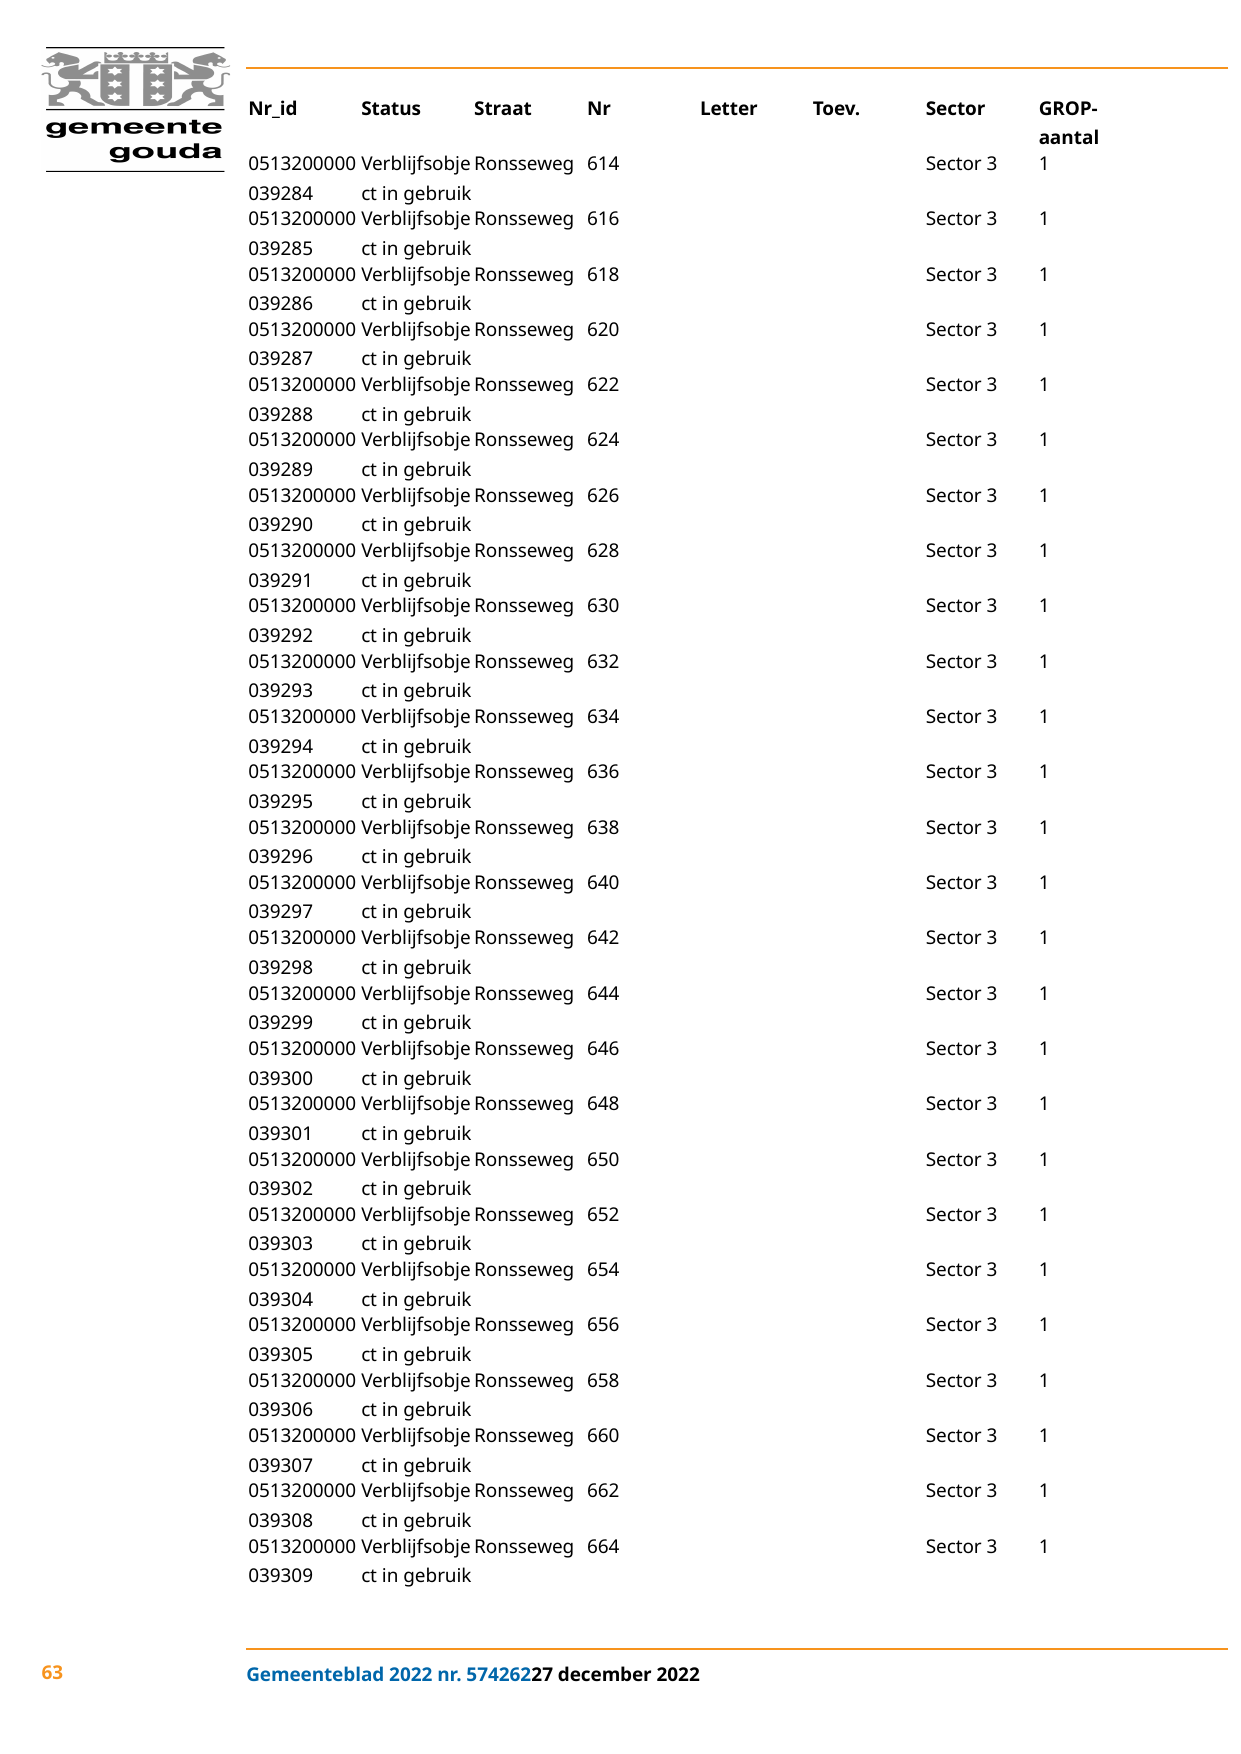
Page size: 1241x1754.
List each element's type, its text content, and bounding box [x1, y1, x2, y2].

table_cell 1 [1039, 759, 1152, 814]
table_cell Sector 3 [926, 205, 1038, 261]
table_cell Verblijfsobject in gebruik [361, 261, 474, 316]
table_cell 1 [1039, 1090, 1152, 1146]
table_cell [813, 316, 926, 371]
table_cell [813, 1090, 926, 1146]
table_cell Sector 3 [926, 980, 1038, 1035]
table_cell [700, 205, 813, 261]
table_cell Ronsseweg [474, 648, 587, 703]
table_cell 630 [587, 593, 700, 648]
table_header Nr_id [248, 95, 361, 150]
table_cell 1 [1039, 316, 1152, 371]
table_cell Ronsseweg [474, 593, 587, 648]
table_cell Verblijfsobject in gebruik [361, 537, 474, 593]
table_cell 0513200000039304 [248, 1256, 361, 1312]
table_cell [813, 980, 926, 1035]
table_cell Verblijfsobject in gebruik [361, 980, 474, 1035]
table_cell [700, 371, 813, 427]
table_cell Sector 3 [926, 1533, 1038, 1588]
table_cell Ronsseweg [474, 1090, 587, 1146]
table_cell [700, 537, 813, 593]
table_cell 1 [1039, 1367, 1152, 1422]
table_cell [700, 1367, 813, 1422]
table_cell 654 [587, 1256, 700, 1312]
table_cell 642 [587, 925, 700, 980]
table_cell Ronsseweg [474, 980, 587, 1035]
table_cell Verblijfsobject in gebruik [361, 427, 474, 482]
table_cell Ronsseweg [474, 1312, 587, 1367]
table_cell Ronsseweg [474, 1533, 587, 1588]
table_cell 650 [587, 1146, 700, 1201]
table_cell Verblijfsobject in gebruik [361, 1256, 474, 1312]
table_cell [813, 925, 926, 980]
table_cell 0513200000039285 [248, 205, 361, 261]
table_cell Ronsseweg [474, 1256, 587, 1312]
table_cell 0513200000039307 [248, 1422, 361, 1478]
table_cell 0513200000039290 [248, 482, 361, 537]
table_cell Sector 3 [926, 1478, 1038, 1533]
table_cell [700, 980, 813, 1035]
table_cell Verblijfsobject in gebruik [361, 925, 474, 980]
table_cell 1 [1039, 593, 1152, 648]
table_cell 0513200000039291 [248, 537, 361, 593]
table_cell Sector 3 [926, 648, 1038, 703]
table_cell Sector 3 [926, 371, 1038, 427]
table_cell 634 [587, 703, 700, 758]
table_cell 620 [587, 316, 700, 371]
table_cell [813, 371, 926, 427]
table_cell Sector 3 [926, 814, 1038, 869]
table_cell Sector 3 [926, 1367, 1038, 1422]
table_cell 1 [1039, 648, 1152, 703]
table_cell 646 [587, 1035, 700, 1090]
table_cell 1 [1039, 1201, 1152, 1256]
table_cell 616 [587, 205, 700, 261]
table_header Letter [700, 95, 813, 150]
table_cell 652 [587, 1201, 700, 1256]
table_cell [813, 205, 926, 261]
table_cell [700, 1422, 813, 1478]
table_cell 0513200000039300 [248, 1035, 361, 1090]
table_cell [700, 1312, 813, 1367]
table_cell 0513200000039292 [248, 593, 361, 648]
table_cell Ronsseweg [474, 1422, 587, 1478]
table_cell 1 [1039, 1478, 1152, 1533]
table_cell 0513200000039299 [248, 980, 361, 1035]
table_cell 0513200000039308 [248, 1478, 361, 1533]
table_cell Sector 3 [926, 1146, 1038, 1201]
table_cell 656 [587, 1312, 700, 1367]
table_cell [813, 759, 926, 814]
table_cell 624 [587, 427, 700, 482]
table_header Sector [926, 95, 1038, 150]
table_cell [700, 261, 813, 316]
table_cell Sector 3 [926, 1035, 1038, 1090]
table_cell [813, 1367, 926, 1422]
table_cell 1 [1039, 371, 1152, 427]
table_cell [700, 703, 813, 758]
table_cell [700, 869, 813, 924]
table_cell 632 [587, 648, 700, 703]
table_cell Ronsseweg [474, 1035, 587, 1090]
table_cell Verblijfsobject in gebruik [361, 1367, 474, 1422]
table_cell 1 [1039, 980, 1152, 1035]
table_cell Ronsseweg [474, 371, 587, 427]
table_cell Verblijfsobject in gebruik [361, 1422, 474, 1478]
table_cell 1 [1039, 814, 1152, 869]
table_cell 0513200000039294 [248, 703, 361, 758]
table_cell 0513200000039302 [248, 1146, 361, 1201]
table_cell 640 [587, 869, 700, 924]
table_cell 0513200000039305 [248, 1312, 361, 1367]
table_cell Ronsseweg [474, 1201, 587, 1256]
table_cell Sector 3 [926, 1090, 1038, 1146]
table_cell 1 [1039, 537, 1152, 593]
table_cell Verblijfsobject in gebruik [361, 869, 474, 924]
table_cell [700, 1146, 813, 1201]
table_cell 1 [1039, 482, 1152, 537]
table_cell [700, 759, 813, 814]
table_cell Verblijfsobject in gebruik [361, 316, 474, 371]
table_cell 1 [1039, 205, 1152, 261]
table_cell Ronsseweg [474, 150, 587, 205]
table_cell Verblijfsobject in gebruik [361, 759, 474, 814]
table_cell Ronsseweg [474, 1367, 587, 1422]
table_cell Verblijfsobject in gebruik [361, 703, 474, 758]
table_cell 0513200000039306 [248, 1367, 361, 1422]
table_cell [813, 261, 926, 316]
table_cell Verblijfsobject in gebruik [361, 1146, 474, 1201]
table_cell Sector 3 [926, 482, 1038, 537]
table_cell 0513200000039303 [248, 1201, 361, 1256]
table_cell 0513200000039298 [248, 925, 361, 980]
table_cell [700, 925, 813, 980]
table_cell [813, 869, 926, 924]
table_cell [813, 703, 926, 758]
table_cell [700, 593, 813, 648]
table_cell [700, 1478, 813, 1533]
table_cell 0513200000039286 [248, 261, 361, 316]
table_cell Sector 3 [926, 1312, 1038, 1367]
table_cell Verblijfsobject in gebruik [361, 593, 474, 648]
table_cell 1 [1039, 1035, 1152, 1090]
table_cell Ronsseweg [474, 261, 587, 316]
table_cell Ronsseweg [474, 759, 587, 814]
table_cell Verblijfsobject in gebruik [361, 648, 474, 703]
table_cell Verblijfsobject in gebruik [361, 371, 474, 427]
table_header Toev. [813, 95, 926, 150]
table_cell Sector 3 [926, 537, 1038, 593]
table_header GROP-aantal [1039, 95, 1152, 150]
table_cell [700, 1090, 813, 1146]
table_cell [700, 482, 813, 537]
table_cell Verblijfsobject in gebruik [361, 150, 474, 205]
table_cell 644 [587, 980, 700, 1035]
table_cell Verblijfsobject in gebruik [361, 1201, 474, 1256]
table_header Straat [474, 95, 587, 150]
table_cell [813, 537, 926, 593]
table_cell Verblijfsobject in gebruik [361, 1090, 474, 1146]
table_cell Sector 3 [926, 1201, 1038, 1256]
table_cell [700, 427, 813, 482]
table_cell [700, 316, 813, 371]
table_cell Ronsseweg [474, 427, 587, 482]
table_cell Ronsseweg [474, 205, 587, 261]
table_cell Sector 3 [926, 593, 1038, 648]
table_cell 1 [1039, 925, 1152, 980]
table_cell Verblijfsobject in gebruik [361, 814, 474, 869]
table_cell 1 [1039, 1422, 1152, 1478]
table_cell [700, 1201, 813, 1256]
table_cell [700, 1035, 813, 1090]
table_cell 618 [587, 261, 700, 316]
table_cell [813, 1256, 926, 1312]
table_cell [813, 648, 926, 703]
table_cell Verblijfsobject in gebruik [361, 1312, 474, 1367]
table_cell [813, 1201, 926, 1256]
table_cell [813, 1312, 926, 1367]
table_cell 1 [1039, 703, 1152, 758]
table_cell 1 [1039, 869, 1152, 924]
table_cell 626 [587, 482, 700, 537]
table_cell Sector 3 [926, 150, 1038, 205]
table_cell 628 [587, 537, 700, 593]
table_cell 636 [587, 759, 700, 814]
table_cell Verblijfsobject in gebruik [361, 1533, 474, 1588]
table_cell 0513200000039296 [248, 814, 361, 869]
table_cell 0513200000039301 [248, 1090, 361, 1146]
table_cell Ronsseweg [474, 925, 587, 980]
table_cell [813, 482, 926, 537]
table_cell 1 [1039, 1146, 1152, 1201]
table_cell 0513200000039297 [248, 869, 361, 924]
table_cell 614 [587, 150, 700, 205]
table_cell 1 [1039, 1533, 1152, 1588]
table_cell Sector 3 [926, 1422, 1038, 1478]
table_cell Sector 3 [926, 261, 1038, 316]
table_cell 1 [1039, 261, 1152, 316]
table_cell Sector 3 [926, 925, 1038, 980]
table_cell [813, 1533, 926, 1588]
table_cell 660 [587, 1422, 700, 1478]
table_cell [813, 150, 926, 205]
table_cell 1 [1039, 150, 1152, 205]
table_cell [700, 150, 813, 205]
table_cell Ronsseweg [474, 814, 587, 869]
table_cell 0513200000039284 [248, 150, 361, 205]
picture [41, 47, 231, 172]
table_cell [700, 648, 813, 703]
table_cell 0513200000039289 [248, 427, 361, 482]
table_header Nr [587, 95, 700, 150]
table_cell 0513200000039287 [248, 316, 361, 371]
table_cell 1 [1039, 427, 1152, 482]
table_cell [813, 593, 926, 648]
table_cell Sector 3 [926, 703, 1038, 758]
table_cell Sector 3 [926, 427, 1038, 482]
table_cell [813, 427, 926, 482]
table_cell Sector 3 [926, 316, 1038, 371]
table_cell Verblijfsobject in gebruik [361, 1035, 474, 1090]
table_cell [700, 814, 813, 869]
table_cell 664 [587, 1533, 700, 1588]
table_cell 0513200000039293 [248, 648, 361, 703]
table_cell Ronsseweg [474, 482, 587, 537]
table_cell Ronsseweg [474, 703, 587, 758]
table_cell Sector 3 [926, 1256, 1038, 1312]
table_cell Verblijfsobject in gebruik [361, 205, 474, 261]
table_cell Ronsseweg [474, 537, 587, 593]
table_cell 662 [587, 1478, 700, 1533]
table_cell Verblijfsobject in gebruik [361, 1478, 474, 1533]
table_cell [813, 814, 926, 869]
table_cell 0513200000039295 [248, 759, 361, 814]
table_cell 1 [1039, 1256, 1152, 1312]
table_cell 622 [587, 371, 700, 427]
table_cell 0513200000039288 [248, 371, 361, 427]
table_cell 1 [1039, 1312, 1152, 1367]
table_cell [813, 1035, 926, 1090]
table_cell 0513200000039309 [248, 1533, 361, 1588]
table_cell 648 [587, 1090, 700, 1146]
table_cell [700, 1533, 813, 1588]
table_cell [813, 1146, 926, 1201]
table_header Status [361, 95, 474, 150]
table_cell [813, 1478, 926, 1533]
table_cell [813, 1422, 926, 1478]
table_cell Sector 3 [926, 759, 1038, 814]
table_cell Ronsseweg [474, 316, 587, 371]
table_cell Ronsseweg [474, 1478, 587, 1533]
table_cell Verblijfsobject in gebruik [361, 482, 474, 537]
table_cell Ronsseweg [474, 869, 587, 924]
table_cell Ronsseweg [474, 1146, 587, 1201]
table_cell [700, 1256, 813, 1312]
table_cell 638 [587, 814, 700, 869]
table_cell Sector 3 [926, 869, 1038, 924]
table_cell 658 [587, 1367, 700, 1422]
